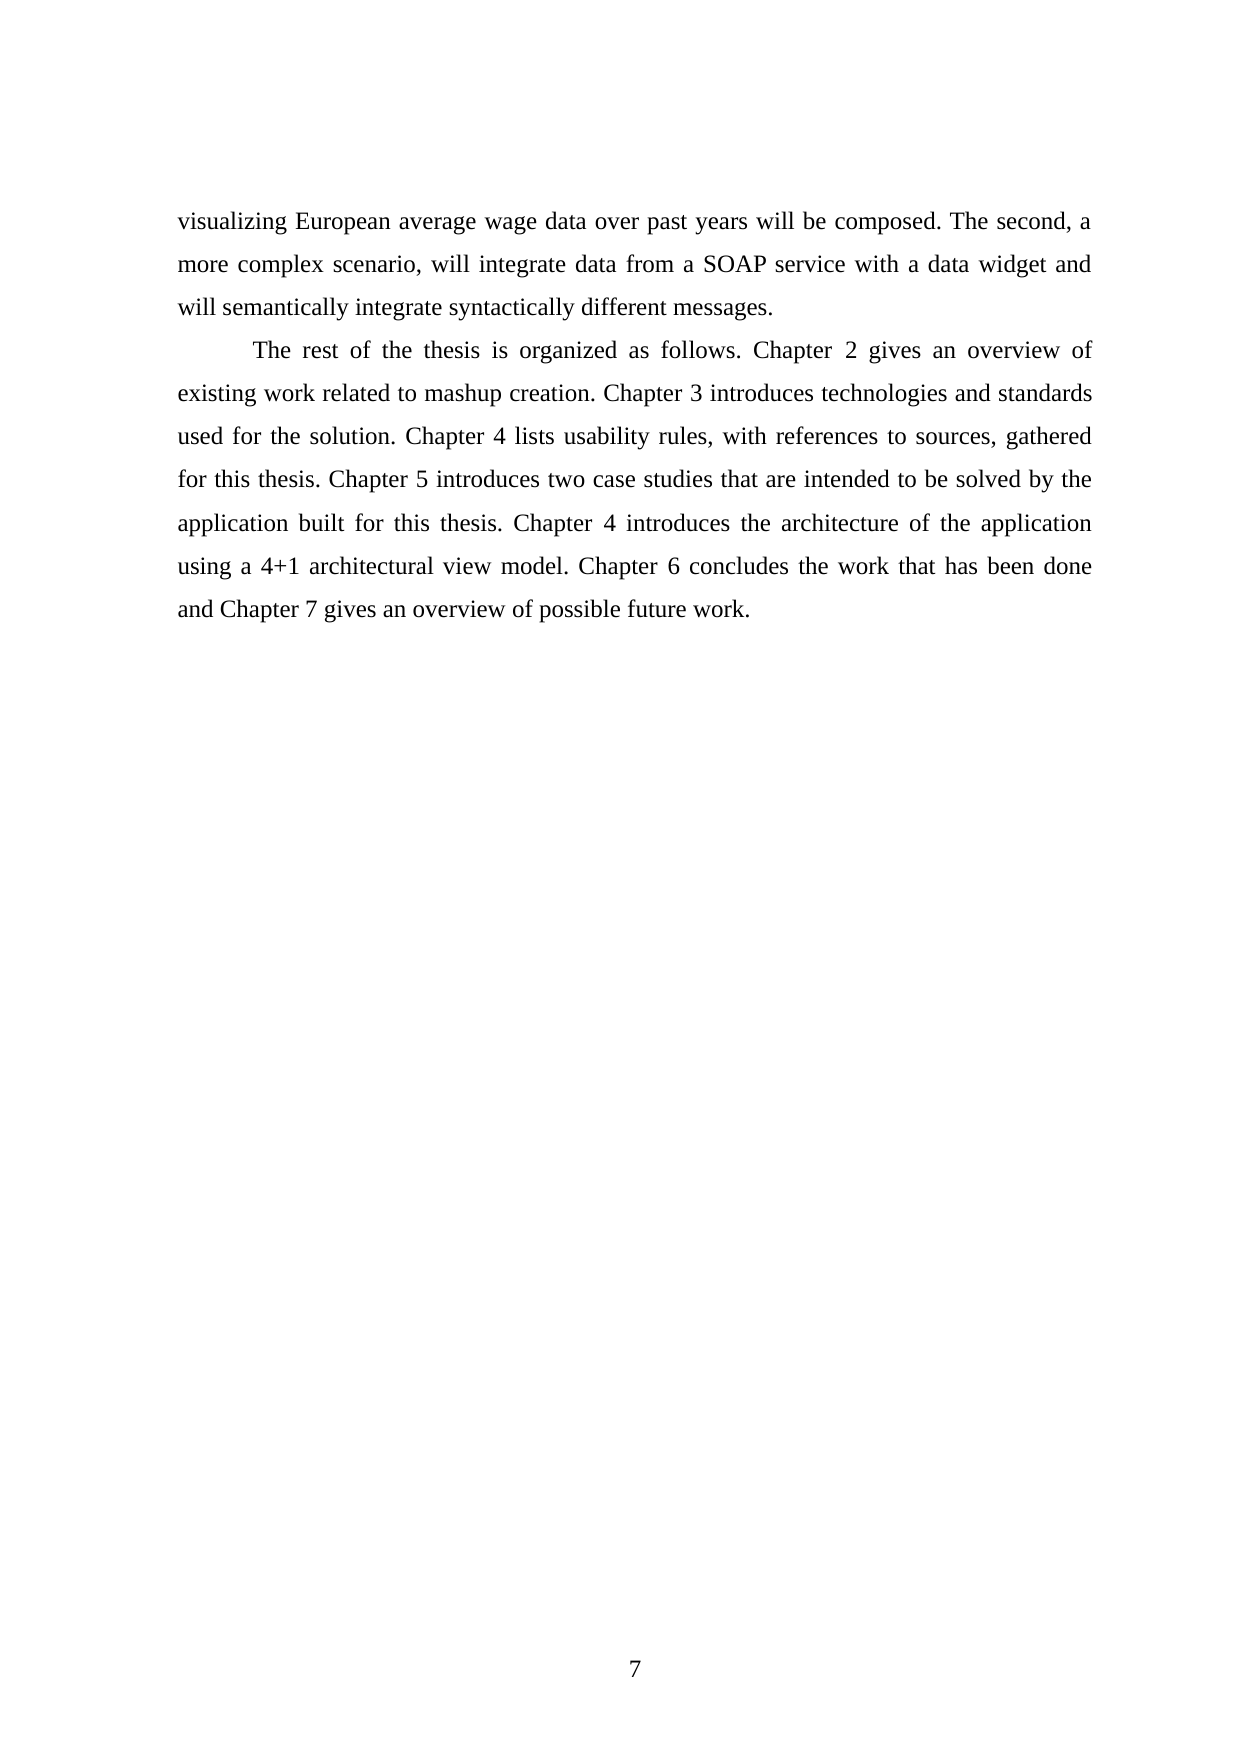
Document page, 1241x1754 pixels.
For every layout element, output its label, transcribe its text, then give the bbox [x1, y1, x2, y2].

text The rest of the thesis is organized as follows. Chapter 2 gives an overview of existing work related to mashup creation. Chapter 3 introduces technologies and standards used for the solution. Chapter 4 lists usability rules, with references to sources, gathered for this thesis. Chapter 5 introduces two case studies that are intended to be solved by the application built for this thesis. Chapter 4 introduces the architecture of the application using a 4+1 architectural view model. Chapter 6 concludes the work that has been done and Chapter 7 gives an overview of possible future work. [177, 335, 1093, 623]
text visualizing European average wage data over past years will be composed. The second, a more complex scenario, will integrate data from a SOAP service with a data widget and will semantically integrate syntactically different messages. [177, 206, 1093, 321]
